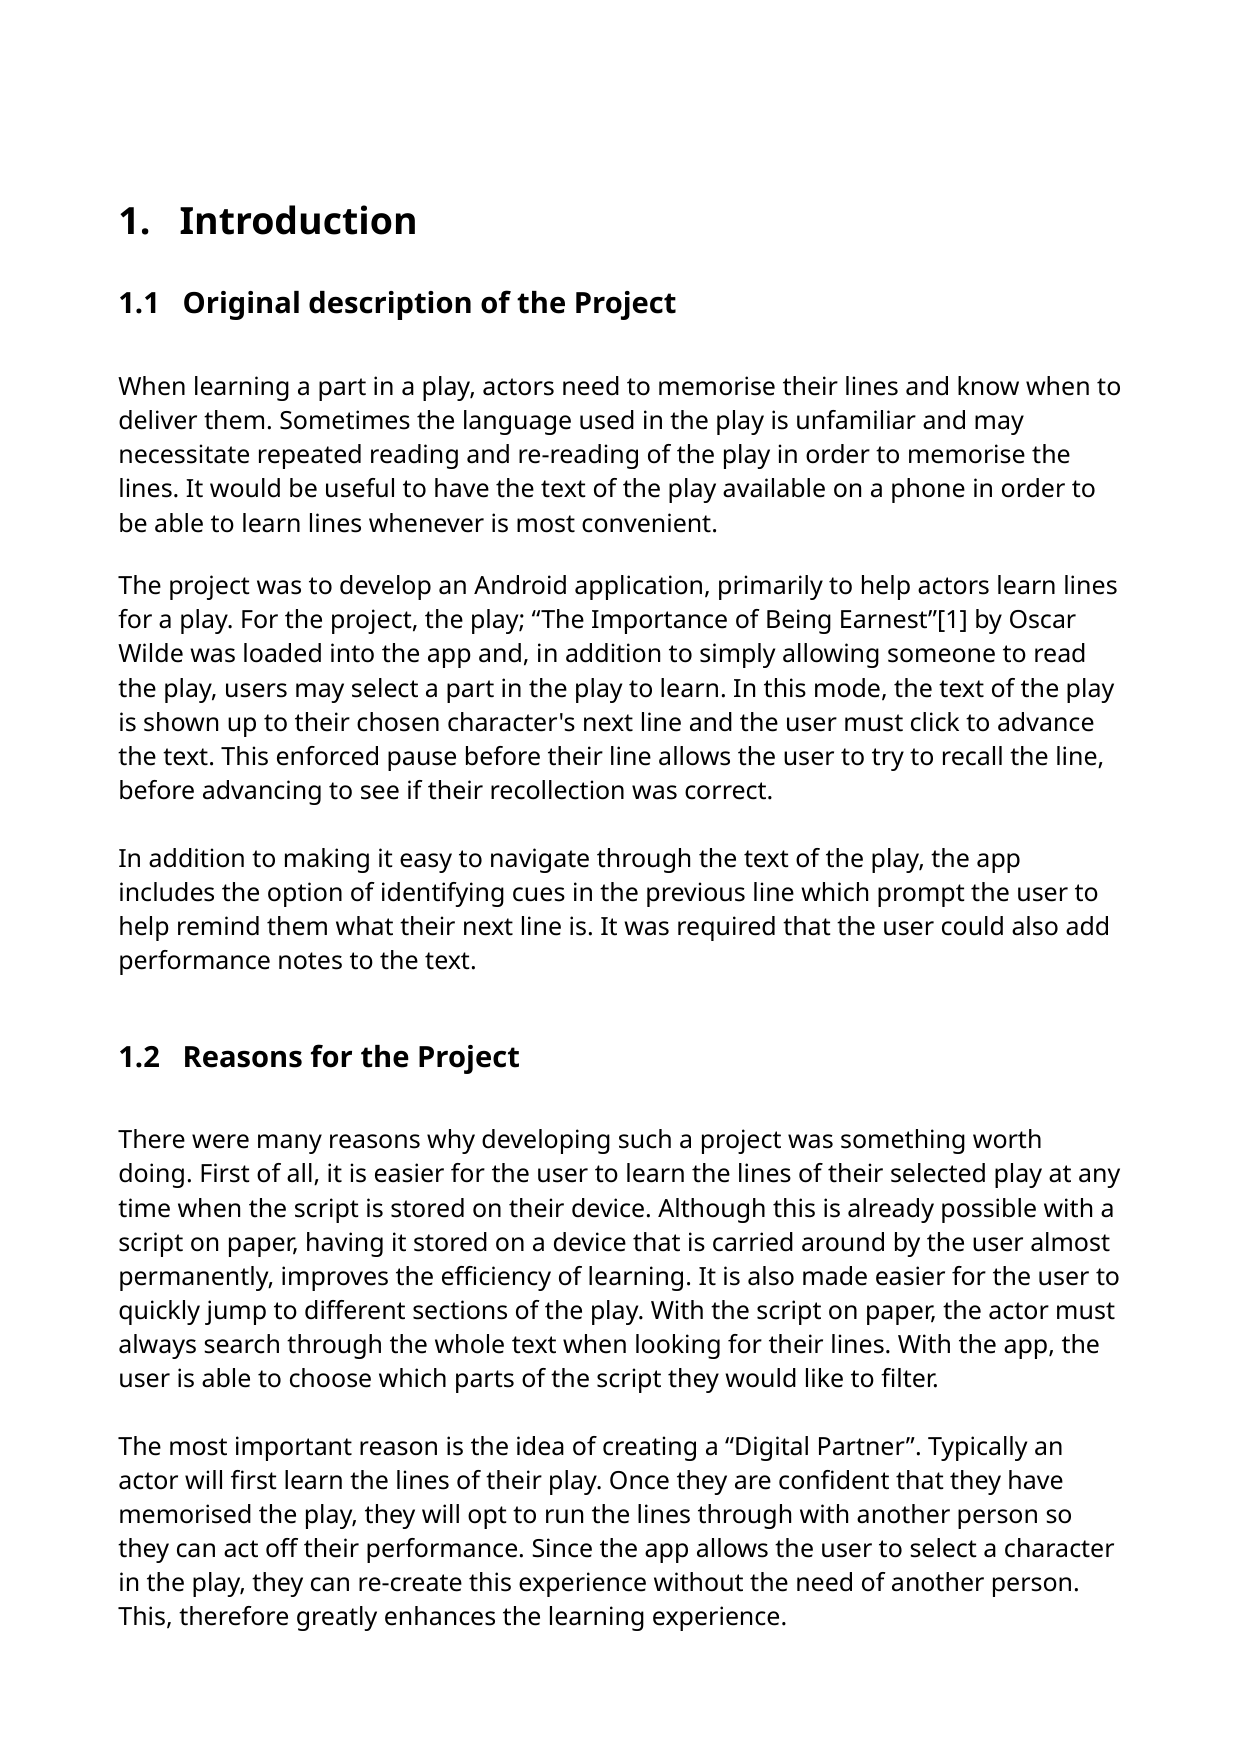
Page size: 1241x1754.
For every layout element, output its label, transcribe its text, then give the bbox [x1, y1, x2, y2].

text The most important reason is the idea of creating a “Digital Partner”. Typically an actor will first learn the lines of their play. Once they are confident that they have memorised the play, they will opt to run the lines through with another person so they can act off their performance. Since the app allows the user to select a character in the play, they can re-create this experience without the need of another person. This, therefore greatly enhances the learning experience. [118, 1429, 1122, 1633]
text The project was to develop an Android application, primarily to help actors learn lines for a play. For the project, the play; “The Importance of Being Earnest”[1] by Oscar Wilde was loaded into the app and, in addition to simply allowing someone to read the play, users may select a part in the play to learn. In this mode, the text of the play is shown up to their chosen character's next line and the user must click to advance the text. This enforced pause before their line allows the user to try to recall the line, before advancing to see if their recollection was correct. [118, 568, 1122, 806]
text There were many reasons why developing such a project was something worth doing. First of all, it is easier for the user to learn the lines of their selected play at any time when the script is stored on their device. Although this is already possible with a script on paper, having it stored on a device that is carried around by the user almost permanently, improves the efficiency of learning. It is also made easier for the user to quickly jump to different sections of the play. With the script on paper, the actor must always search through the whole text when looking for their lines. With the app, the user is able to choose which parts of the script they would like to filter. [118, 1122, 1122, 1394]
subtitle 1. Introduction [118, 194, 1122, 245]
subtitle 1.1 Original description of the Project [118, 283, 1122, 322]
subtitle 1.2 Reasons for the Project [118, 1036, 1122, 1076]
text In addition to making it easy to navigate through the text of the play, the app includes the option of identifying cues in the previous line which prompt the user to help remind them what their next line is. It was required that the user could also add performance notes to the text. [118, 841, 1122, 977]
text When learning a part in a play, actors need to memorise their lines and know when to deliver them. Sometimes the language used in the play is unfamiliar and may necessitate repeated reading and re-reading of the play in order to memorise the lines. It would be useful to have the text of the play available on a phone in order to be able to learn lines whenever is most convenient. [118, 369, 1122, 539]
